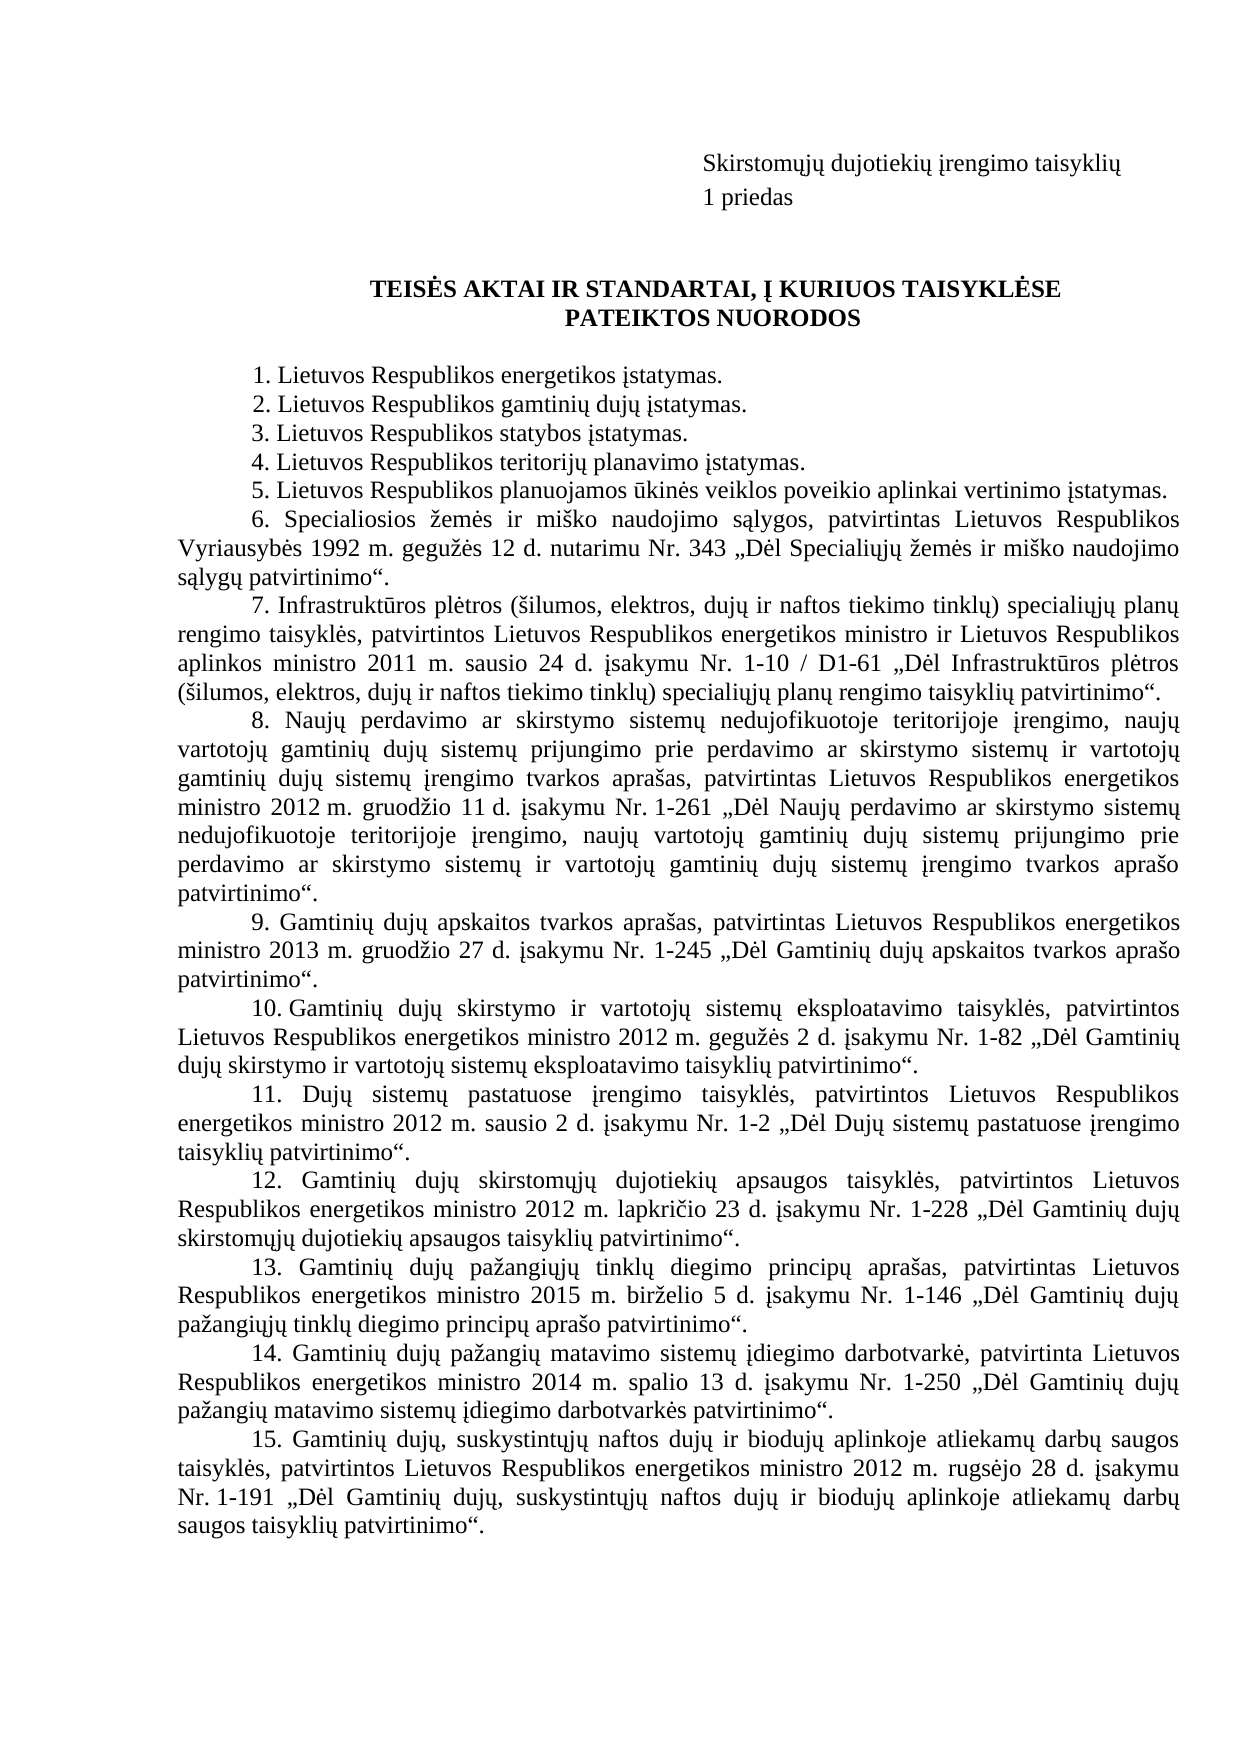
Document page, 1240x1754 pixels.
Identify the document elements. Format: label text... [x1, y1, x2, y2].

text 15. Gamtinių dujų, suskystintųjų naftos dujų ir biodujų aplinkoje atliekamų darbų saugos taisyklės, patvirtintos Lietuvos Respublikos energetikos ministro 2012 m. rugsėjo 28 d. įsakymu Nr. 1-191 „Dėl Gamtinių dujų, suskystintųjų naftos dujų ir biodujų aplinkoje atliekamų darbų saugos taisyklių patvirtinimo“. [177, 1424, 1181, 1539]
text Skirstomųjų dujotiekių įrengimo taisyklių [177, 148, 1181, 176]
text 4. Lietuvos Respublikos teritorijų planavimo įstatymas. [177, 447, 1181, 475]
text 5. Lietuvos Respublikos planuojamos ūkinės veiklos poveikio aplinkai vertinimo įstatymas. [177, 475, 1181, 504]
text 14. Gamtinių dujų pažangių matavimo sistemų įdiegimo darbotvarkė, patvirtinta Lietuvos Respublikos energetikos ministro 2014 m. spalio 13 d. įsakymu Nr. 1-250 „Dėl Gamtinių dujų pažangių matavimo sistemų įdiegimo darbotvarkės patvirtinimo“. [177, 1338, 1181, 1424]
text 10. Gamtinių dujų skirstymo ir vartotojų sistemų eksploatavimo taisyklės, patvirtintos Lietuvos Respublikos energetikos ministro 2012 m. gegužės 2 d. įsakymu Nr. 1-82 „Dėl Gamtinių dujų skirstymo ir vartotojų sistemų eksploatavimo taisyklių patvirtinimo“. [177, 993, 1181, 1079]
text 9. Gamtinių dujų apskaitos tvarkos aprašas, patvirtintas Lietuvos Respublikos energetikos ministro 2013 m. gruodžio 27 d. įsakymu Nr. 1-245 „Dėl Gamtinių dujų apskaitos tvarkos aprašo patvirtinimo“. [177, 907, 1181, 993]
text 1. Lietuvos Respublikos energetikos įstatymas. [177, 360, 1181, 389]
text 13. Gamtinių dujų pažangiųjų tinklų diegimo principų aprašas, patvirtintas Lietuvos Respublikos energetikos ministro 2015 m. birželio 5 d. įsakymu Nr. 1-146 „Dėl Gamtinių dujų pažangiųjų tinklų diegimo principų aprašo patvirtinimo“. [177, 1252, 1181, 1338]
text 11. Dujų sistemų pastatuose įrengimo taisyklės, patvirtintos Lietuvos Respublikos energetikos ministro 2012 m. sausio 2 d. įsakymu Nr. 1-2 „Dėl Dujų sistemų pastatuose įrengimo taisyklių patvirtinimo“. [177, 1079, 1181, 1165]
text 6. Specialiosios žemės ir miško naudojimo sąlygos, patvirtintas Lietuvos Respublikos Vyriausybės 1992 m. gegužės 12 d. nutarimu Nr. 343 „Dėl Specialiųjų žemės ir miško naudojimo sąlygų patvirtinimo“. [177, 504, 1181, 590]
text TEISĖS AKTAI IR STANDARTAI, Į KURIUOS TAISYKLĖSE [177, 274, 1181, 303]
text 8. Naujų perdavimo ar skirstymo sistemų nedujofikuotoje teritorijoje įrengimo, naujų vartotojų gamtinių dujų sistemų prijungimo prie perdavimo ar skirstymo sistemų ir vartotojų gamtinių dujų sistemų įrengimo tvarkos aprašas, patvirtintas Lietuvos Respublikos energetikos ministro 2012 m. gruodžio 11 d. įsakymu Nr. 1-261 „Dėl Naujų perdavimo ar skirstymo sistemų nedujofikuotoje teritorijoje įrengimo, naujų vartotojų gamtinių dujų sistemų prijungimo prie perdavimo ar skirstymo sistemų ir vartotojų gamtinių dujų sistemų įrengimo tvarkos aprašo patvirtinimo“. [177, 705, 1181, 907]
text 7. Infrastruktūros plėtros (šilumos, elektros, dujų ir naftos tiekimo tinklų) specialiųjų planų rengimo taisyklės, patvirtintos Lietuvos Respublikos energetikos ministro ir Lietuvos Respublikos aplinkos ministro 2011 m. sausio 24 d. įsakymu Nr. 1-10 / D1-61 „Dėl Infrastruktūros plėtros (šilumos, elektros, dujų ir naftos tiekimo tinklų) specialiųjų planų rengimo taisyklių patvirtinimo“. [177, 590, 1181, 705]
text 3. Lietuvos Respublikos statybos įstatymas. [177, 418, 1181, 447]
text PATEIKTOS NUORODOS [177, 303, 1181, 332]
text 12. Gamtinių dujų skirstomųjų dujotiekių apsaugos taisyklės, patvirtintos Lietuvos Respublikos energetikos ministro 2012 m. lapkričio 23 d. įsakymu Nr. 1-228 „Dėl Gamtinių dujų skirstomųjų dujotiekių apsaugos taisyklių patvirtinimo“. [177, 1165, 1181, 1252]
text 2. Lietuvos Respublikos gamtinių dujų įstatymas. [177, 389, 1181, 418]
text 1 priedas [177, 182, 1181, 211]
